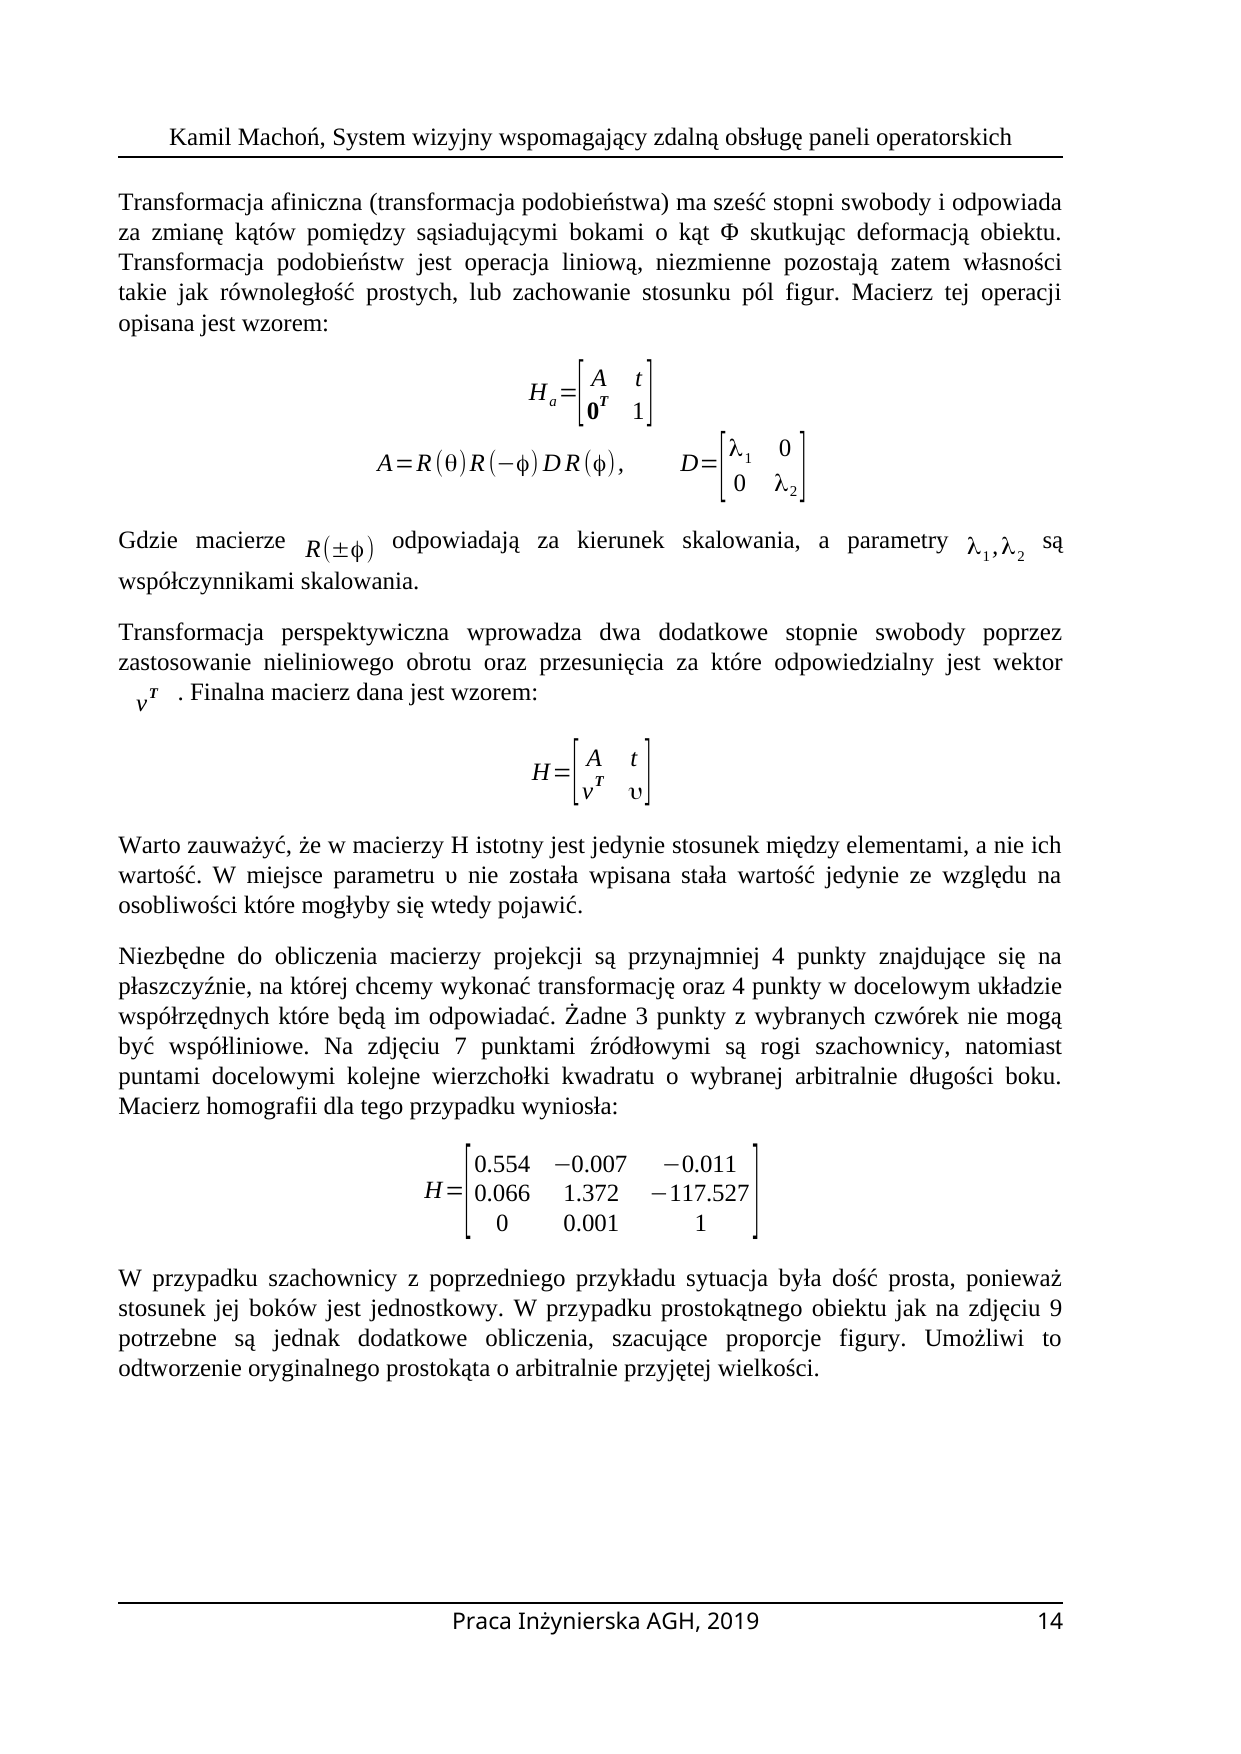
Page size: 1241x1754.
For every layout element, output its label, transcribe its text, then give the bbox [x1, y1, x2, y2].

text W przypadku szachownicy z poprzedniego przykładu sytuacja była dość prosta, ponieważ stosunek jej boków jest jednostkowy. W przypadku prostokątnego obiektu jak na zdjęciu 9 potrzebne są jednak dodatkowe obliczenia, szacujące proporcje figury. Umożliwi to odtworzenie oryginalnego prostokąta o arbitralnie przyjętej wielkości. [118, 1263, 1063, 1382]
text Warto zauważyć, że w macierzy H istotny jest jedynie stosunek między elementami, a nie ich wartość. W miejsce parametru υ nie została wpisana stała wartość jedynie ze względu na osobliwości które mogłyby się wtedy pojawić. [118, 830, 1063, 919]
text Transformacja perspektywiczna wprowadza dwa dodatkowe stopnie swobody poprzez zastosowanie nieliniowego obrotu oraz przesunięcia za które odpowiedzialny jest wektor . Finalna macierz dana jest wzorem: [118, 617, 1063, 716]
text Gdzie macierzeodpowiadają za kierunek skalowania, a parametrysą współczynnikami skalowania. [118, 525, 1063, 594]
text Transformacja afiniczna (transformacja podobieństwa) ma sześć stopni swobody i odpowiada za zmianę kątów pomiędzy sąsiadującymi bokami o kąt Φ skutkując deformacją obiektu. Transformacja podobieństw jest operacja liniową, niezmienne pozostają zatem własności takie jak równoległość prostych, lub zachowanie stosunku pól figur. Macierz tej operacji opisana jest wzorem: [118, 187, 1063, 336]
text Niezbędne do obliczenia macierzy projekcji są przynajmniej 4 punkty znajdujące się na płaszczyźnie, na której chcemy wykonać transformację oraz 4 punkty w docelowym układzie współrzędnych które będą im odpowiadać. Żadne 3 punkty z wybranych czwórek nie mogą być współliniowe. Na zdjęciu 7 punktami źródłowymi są rogi szachownicy, natomiast puntami docelowymi kolejne wierzchołki kwadratu o wybranej arbitralnie długości boku. Macierz homografii dla tego przypadku wyniosła: [118, 941, 1063, 1120]
